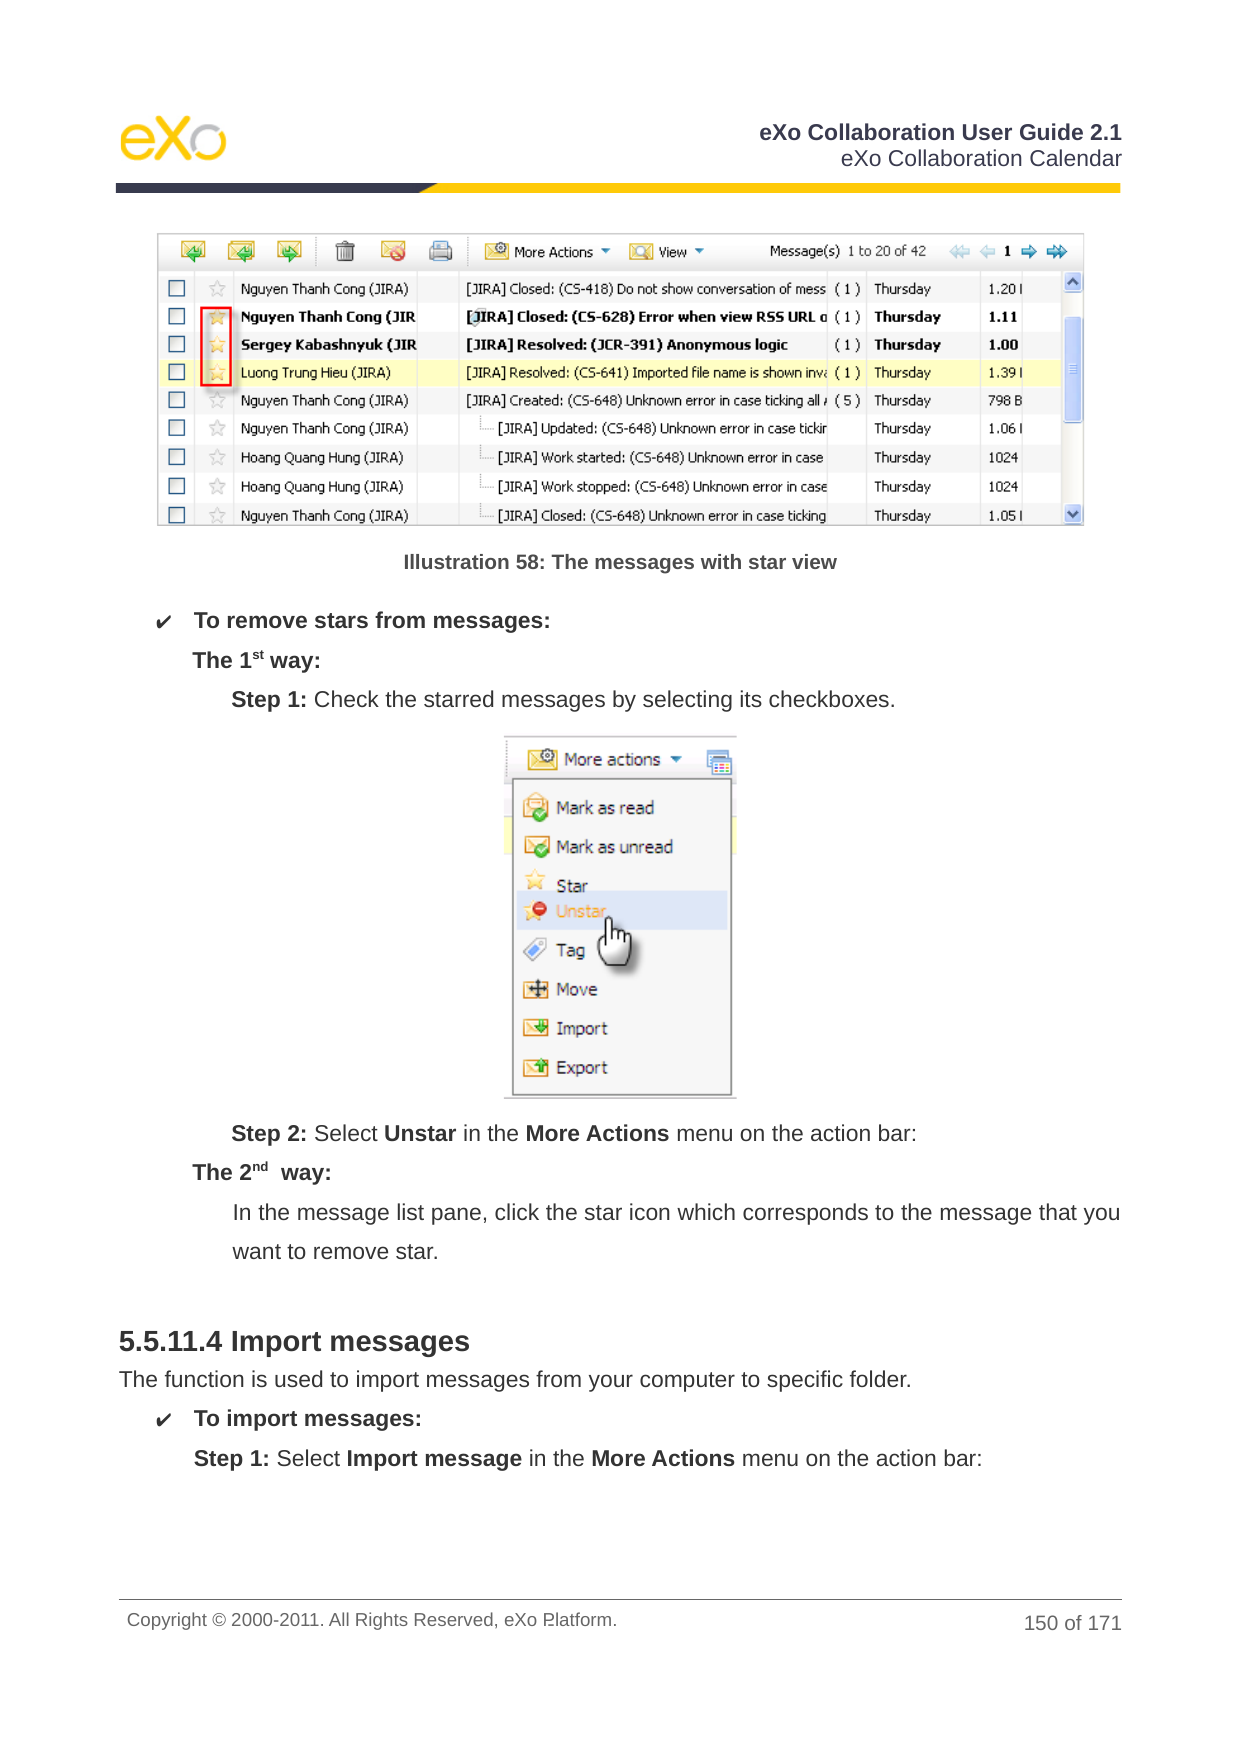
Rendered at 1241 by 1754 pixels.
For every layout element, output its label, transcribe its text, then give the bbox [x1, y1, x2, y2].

picture [503, 733, 737, 1099]
picture [156, 232, 1085, 526]
text Illustration 58: The messages with star view [157, 526, 1084, 573]
list Step 1: Check the starred messages by selecting its checkboxes. [193, 686, 1122, 713]
subtitle Import messages [118, 1324, 1122, 1358]
text The 2nd way: [118, 1159, 1122, 1185]
list Step 1: Select Import message in the More Actions menu on the action bar: [156, 1444, 1122, 1471]
text The function is used to import messages from your computer to specific folder. [118, 1366, 1122, 1392]
list Step 2: Select Unstar in the More Actions menu on the action bar: [193, 1099, 1122, 1146]
text The 1st way: [118, 647, 1122, 673]
list In the message list pane, click the star icon which corresponds to the message that you want to remove star. [195, 1198, 1122, 1264]
list To remove stars from messages: [156, 607, 1122, 634]
list To import messages: [156, 1405, 1122, 1431]
picture [115, 183, 1121, 193]
picture [120, 115, 227, 161]
